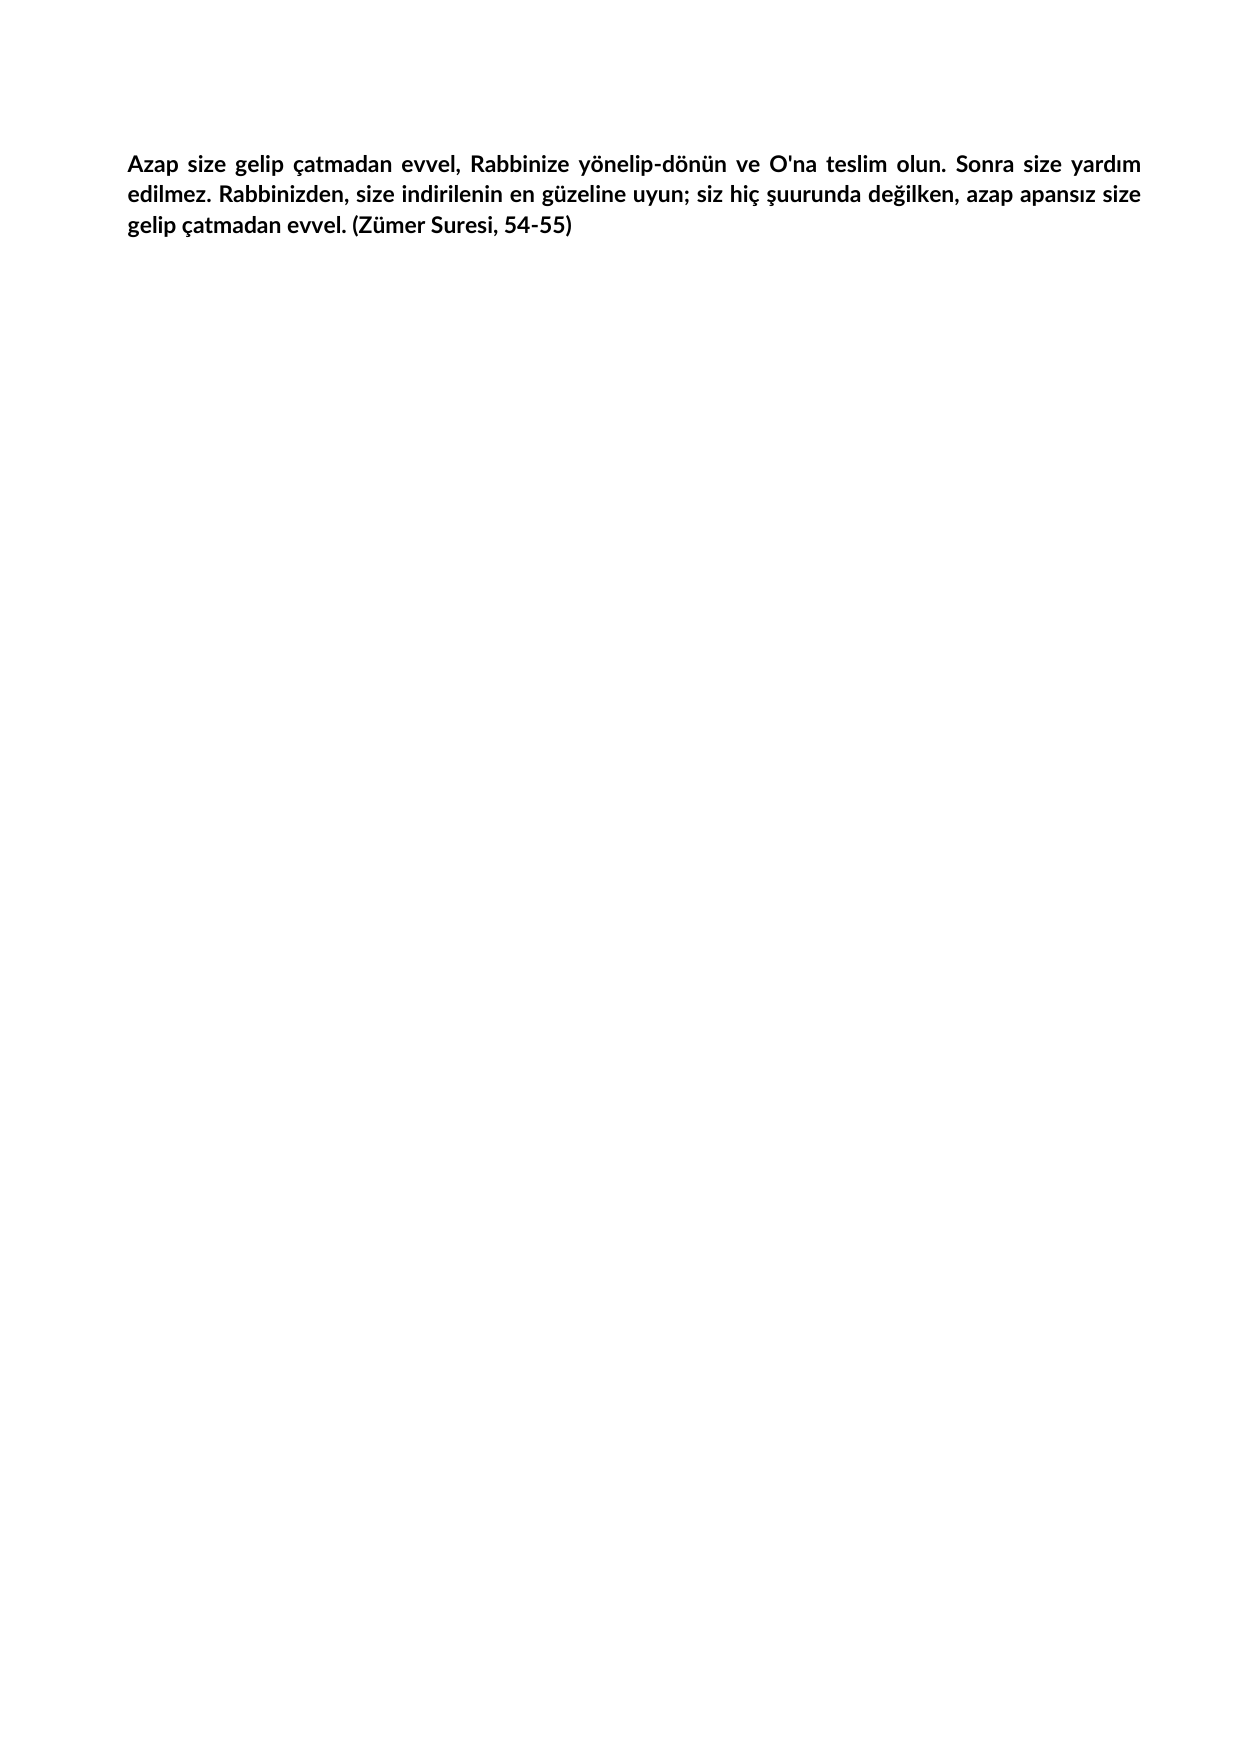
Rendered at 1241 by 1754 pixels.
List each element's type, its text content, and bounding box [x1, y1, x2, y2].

text Azap size gelip çatmadan evvel, Rabbinize yönelip-dönün ve O'na teslim olun. Sonra size yardım edilmez. Rabbinizden, size indirilenin en güzeline uyun; siz hiç şuurunda değilken, azap apansız size gelip çatmadan evvel. (Zümer Suresi, 54-55) [127, 150, 1143, 238]
